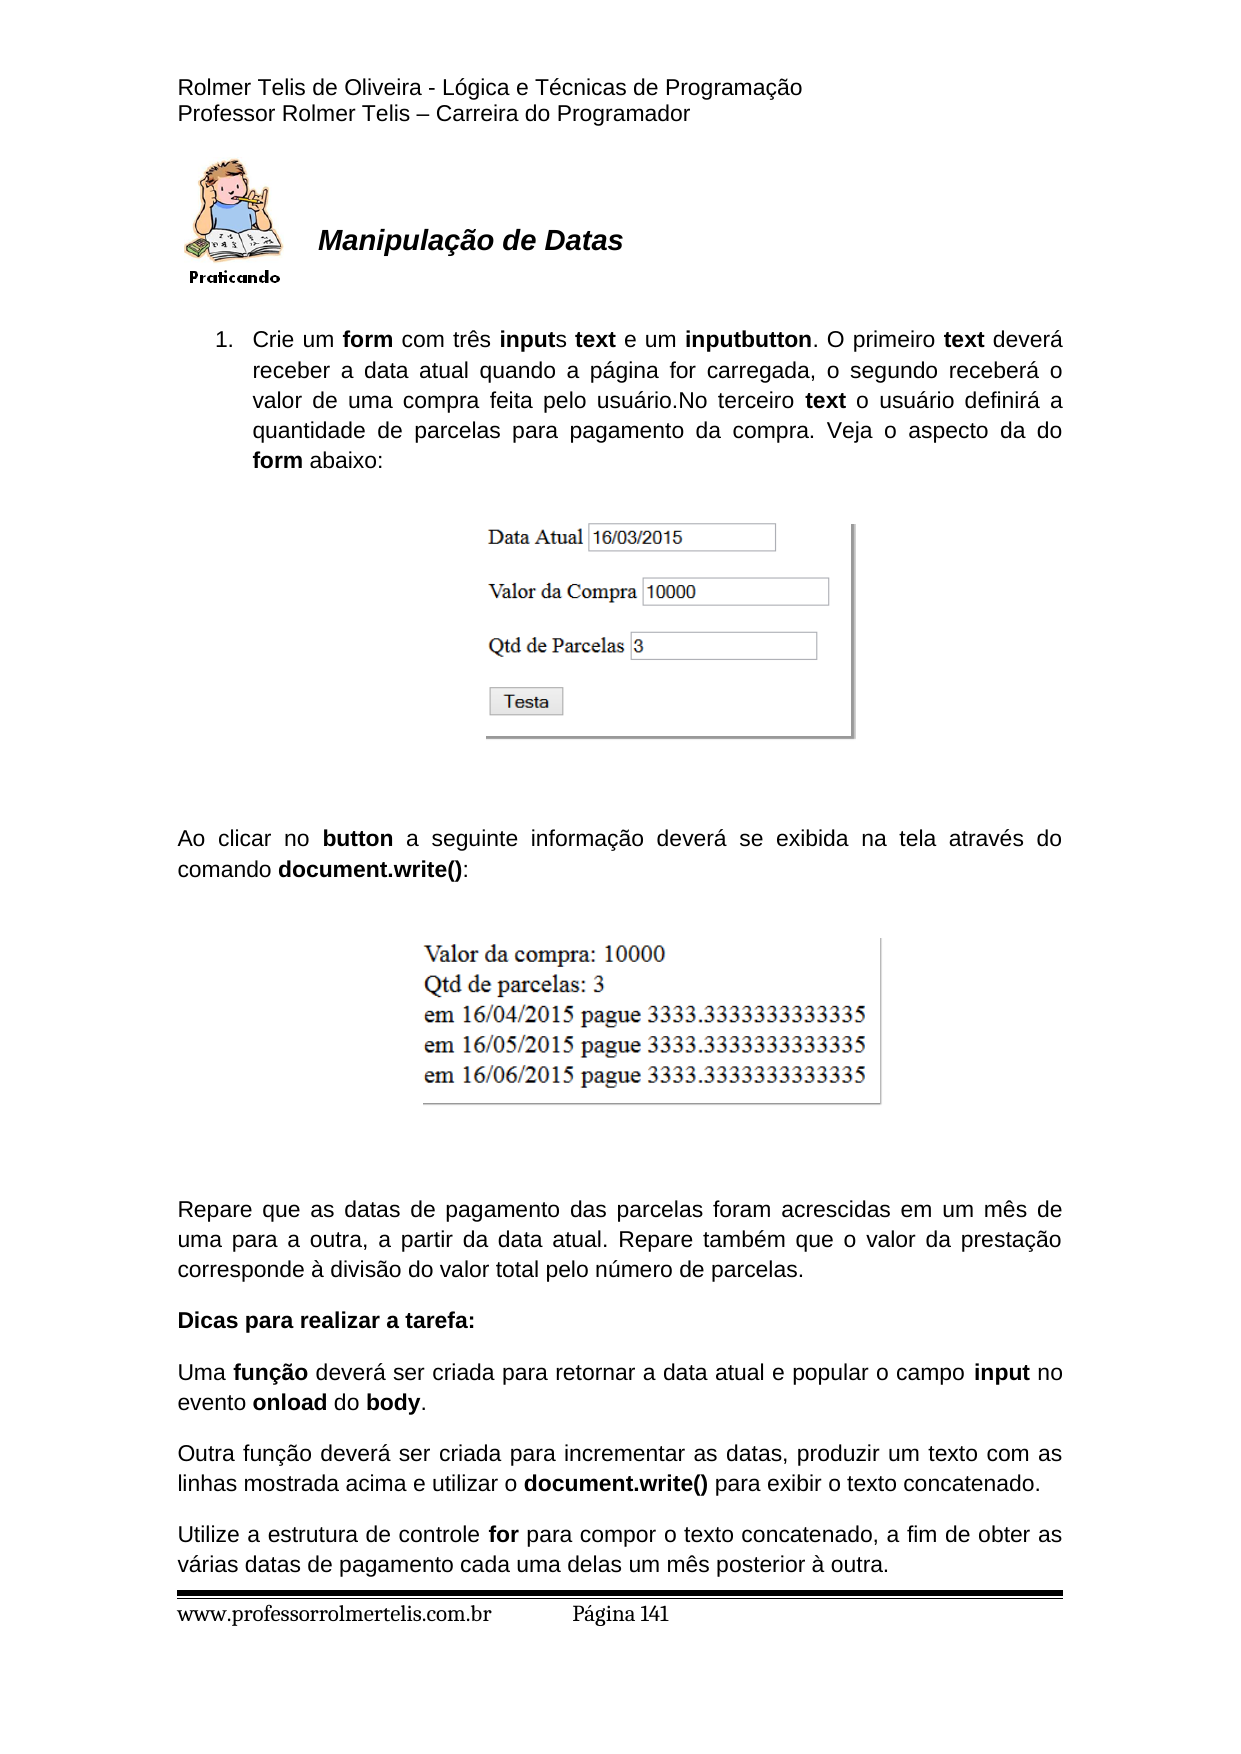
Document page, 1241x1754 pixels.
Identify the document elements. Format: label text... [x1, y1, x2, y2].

table_header Manipulação de Datas [307, 153, 1078, 306]
picture [482, 520, 851, 736]
text Uma função deverá ser criada para retornar a data atual e popular o campo input no evento onload do body. [177, 1358, 1063, 1415]
list Crie um form com três inputs text e um inputbutton. O primeiro text deverá receber a data atual quando a página for carregada, o segundo receberá o valor de uma compra feita pelo usuário.No terceiro text o usuário definirá a quantidade de parcelas para pagamento da compra. Veja o aspecto da do form abaixo: [215, 326, 1063, 474]
picture [419, 933, 880, 1103]
table_header [177, 153, 307, 306]
text Repare que as datas de pagamento das parcelas foram acrescidas em um mês de uma para a outra, a partir da data atual. Repare também que o valor da prestação corresponde à divisão do valor total pelo número de parcelas. [177, 1196, 1063, 1283]
text Dicas para realizar a tarefa: [177, 1307, 1063, 1334]
text Utilize a estrutura de controle for para compor o texto concatenado, a fim de obter as várias datas de pagamento cada uma delas um mês posterior à outra. [177, 1521, 1063, 1577]
picture [180, 153, 285, 291]
text Outra função deverá ser criada para incrementar as datas, produzir um texto com as linhas mostrada acima e utilizar o document.write() para exibir o texto concatenado. [177, 1440, 1063, 1496]
text Ao clicar no button a seguinte informação deverá se exibida na tela através do comando document.write(): [177, 825, 1063, 882]
